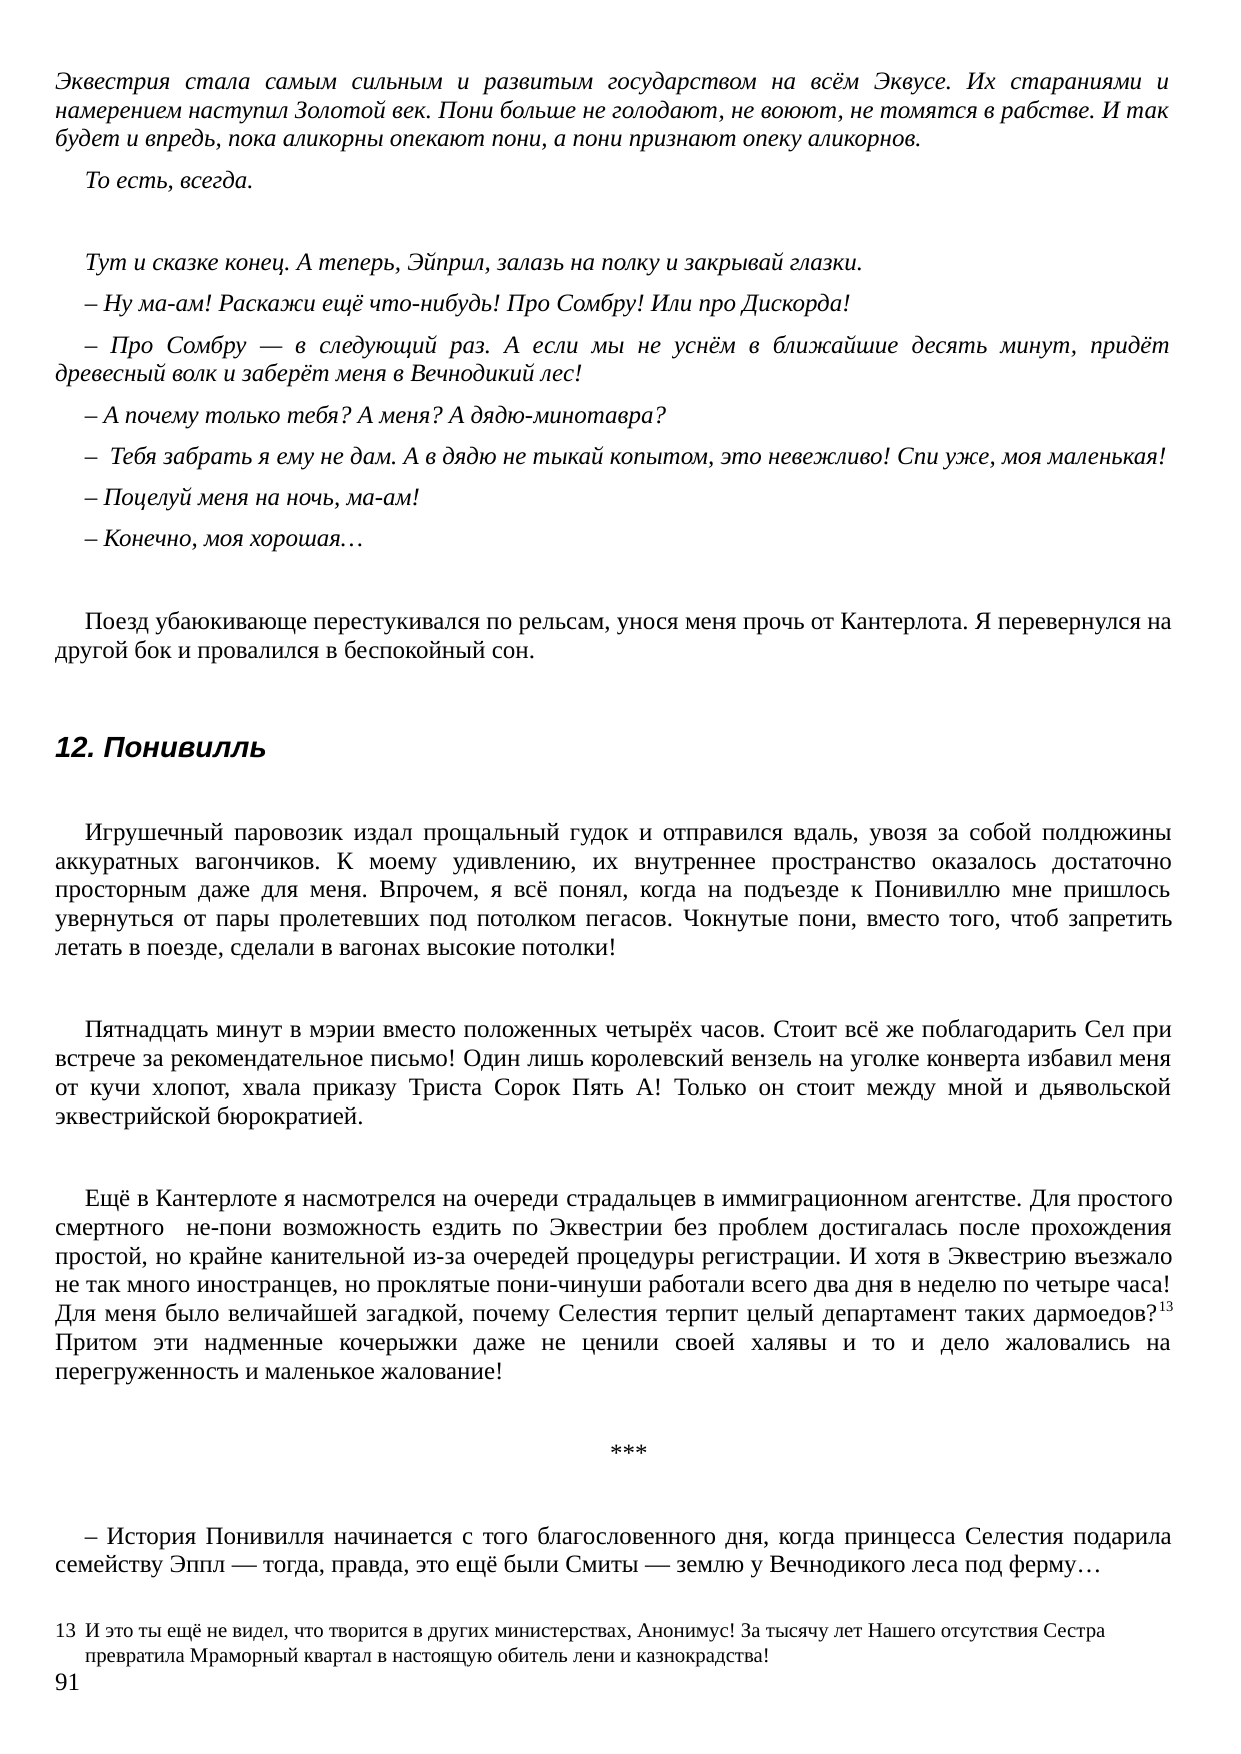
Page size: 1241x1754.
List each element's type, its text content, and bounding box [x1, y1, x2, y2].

subtitle 12. Понивилль [55, 730, 1173, 763]
text Ещё в Кантерлоте я насмотрелся на очереди страдальцев в иммиграционном агентстве. Для простого смертного не-пони возможность ездить по Эквестрии без проблем достигалась после прохождения простой, но крайне канительной из-за очередей процедуры регистрации. И хотя в Эквестрию въезжало не так много иностранцев, но проклятые пони-чинуши работали всего два дня в неделю по четыре часа! Для меня было величайшей загадкой, почему Селестия терпит целый департамент таких дармоедов? Притом эти надменные кочерыжки даже не ценили своей халявы и то и дело жаловались на перегруженность и маленькое жалование! [55, 1183, 1173, 1384]
text Игрушечный паровозик издал прощальный гудок и отправился вдаль, увозя за собой полдюжины аккуратных вагончиков. К моему удивлению, их внутреннее пространство оказалось достаточно просторным даже для меня. Впрочем, я всё понял, когда на подъезде к Понивиллю мне пришлось увернуться от пары пролетевших под потолком пегасов. Чокнутые пони, вместо того, чтоб запретить летать в поезде, сделали в вагонах высокие потолки! [55, 817, 1173, 961]
text То есть, всегда. [55, 165, 1173, 193]
text Эквестрия стала самым сильным и развитым государством на всём Эквусе. Их стараниями и намерением наступил Золотой век. Пони больше не голодают, не воюют, не томятся в рабстве. И так будет и впредь, пока аликорны опекают пони, а пони признают опеку аликорнов. [55, 66, 1173, 152]
text – А почему только тебя? А меня? А дядю-минотавра? [55, 400, 1173, 428]
text – Ну ма-ам! Раскажи ещё что-нибудь! Про Сомбру! Или про Дискорда! [55, 288, 1173, 317]
text Тут и сказке конец. А теперь, Эйприл, залазь на полку и закрывай глазки. [55, 247, 1173, 276]
text Поезд убаюкивающе перестукивался по рельсам, унося меня прочь от Кантерлота. Я перевернулся на другой бок и провалился в беспокойный сон. [55, 606, 1173, 663]
text Пятнадцать минут в мэрии вместо положенных четырёх часов. Стоит всё же поблагодарить Сел при встрече за рекомендательное письмо! Один лишь королевский вензель на уголке конверта избавил меня от кучи хлопот, хвала приказу Триста Сорок Пять А! Только он стоит между мной и дьявольской эквестрийской бюрократией. [55, 1014, 1173, 1129]
text – Поцелуй меня на ночь, ма-ам! [55, 482, 1173, 511]
text *** [55, 1438, 1173, 1467]
text – История Понивилля начинается с того благословенного дня, когда принцесса Селестия подарила семейству Эппл — тогда, правда, это ещё были Смиты — землю у Вечнодикого леса под ферму… [55, 1521, 1173, 1578]
text – Конечно, моя хорошая… [55, 523, 1173, 552]
text – Про Сомбру — в следующий раз. А если мы не уснём в ближайшие десять минут, придёт древесный волк и заберёт меня в Вечнодикий лес! [55, 330, 1173, 387]
text – Тебя забрать я ему не дам. А в дядю не тыкай копытом, это невежливо! Спи уже, моя маленькая! [55, 441, 1173, 470]
text И это ты ещё не видел, что творится в других министерствах, Анонимус! За тысячу лет Нашего отсутствия Сестра превратила Мраморный квартал в настоящую обитель лени и казнокрадства! [55, 1618, 1173, 1667]
